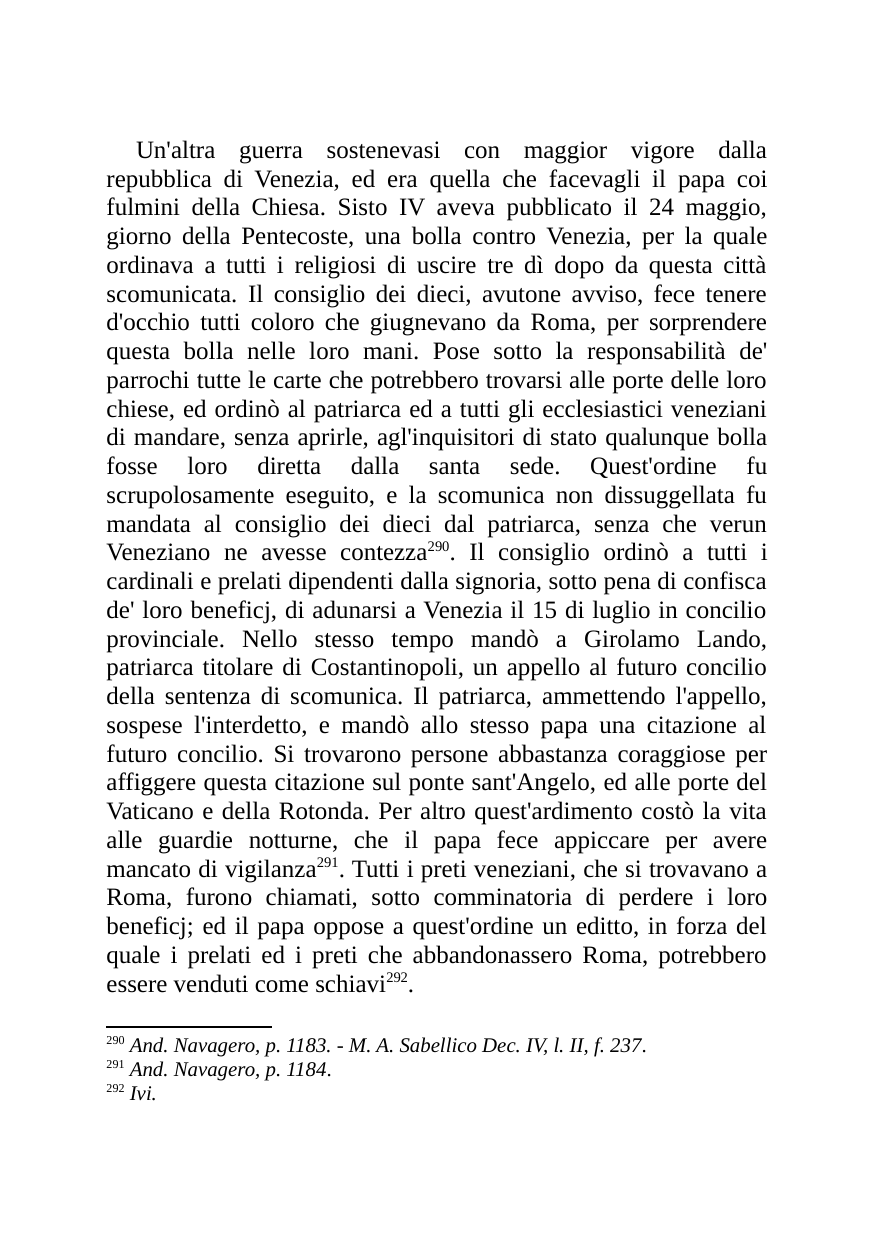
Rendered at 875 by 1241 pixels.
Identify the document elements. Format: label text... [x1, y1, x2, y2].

text And. Navagero, p. 1183. - M. A. Sabellico Dec. IV, l. II, f. 237. [106, 1033, 768, 1057]
text And. Navagero, p. 1184. [106, 1057, 768, 1081]
text Ivi. [106, 1081, 768, 1105]
text Un'altra guerra sostenevasi con maggior vigore dalla repubblica di Venezia, ed era quella che facevagli il papa coi fulmini della Chiesa. Sisto IV aveva pubblicato il 24 maggio, giorno della Pentecoste, una bolla contro Venezia, per la quale ordinava a tutti i religiosi di uscire tre dì dopo da questa città scomunicata. Il consiglio dei dieci, avutone avviso, fece tenere d'occhio tutti coloro che giugnevano da Roma, per sorprendere questa bolla nelle loro mani. Pose sotto la responsabilità de' parrochi tutte le carte che potrebbero trovarsi alle porte delle loro chiese, ed ordinò al patriarca ed a tutti gli ecclesiastici veneziani di mandare, senza aprirle, agl'inquisitori di stato qualunque bolla fosse loro diretta dalla santa sede. Quest'ordine fu scrupolosamente eseguito, e la scomunica non dissuggellata fu mandata al consiglio dei dieci dal patriarca, senza che verun Veneziano ne avesse contezza. Il consiglio ordinò a tutti i cardinali e prelati dipendenti dalla signoria, sotto pena di confisca de' loro beneficj, di adunarsi a Venezia il 15 di luglio in concilio provinciale. Nello stesso tempo mandò a Girolamo Lando, patriarca titolare di Costantinopoli, un appello al futuro concilio della sentenza di scomunica. Il patriarca, ammettendo l'appello, sospese l'interdetto, e mandò allo stesso papa una citazione al futuro concilio. Si trovarono persone abbastanza coraggiose per affiggere questa citazione sul ponte sant'Angelo, ed alle porte del Vaticano e della Rotonda. Per altro quest'ardimento costò la vita alle guardie notturne, che il papa fece appiccare per avere mancato di vigilanza. Tutti i preti veneziani, che si trovavano a Roma, furono chiamati, sotto comminatoria di perdere i loro beneficj; ed il papa oppose a quest'ordine un editto, in forza del quale i prelati ed i preti che abbandonassero Roma, potrebbero essere venduti come schiavi. [106, 135, 768, 997]
